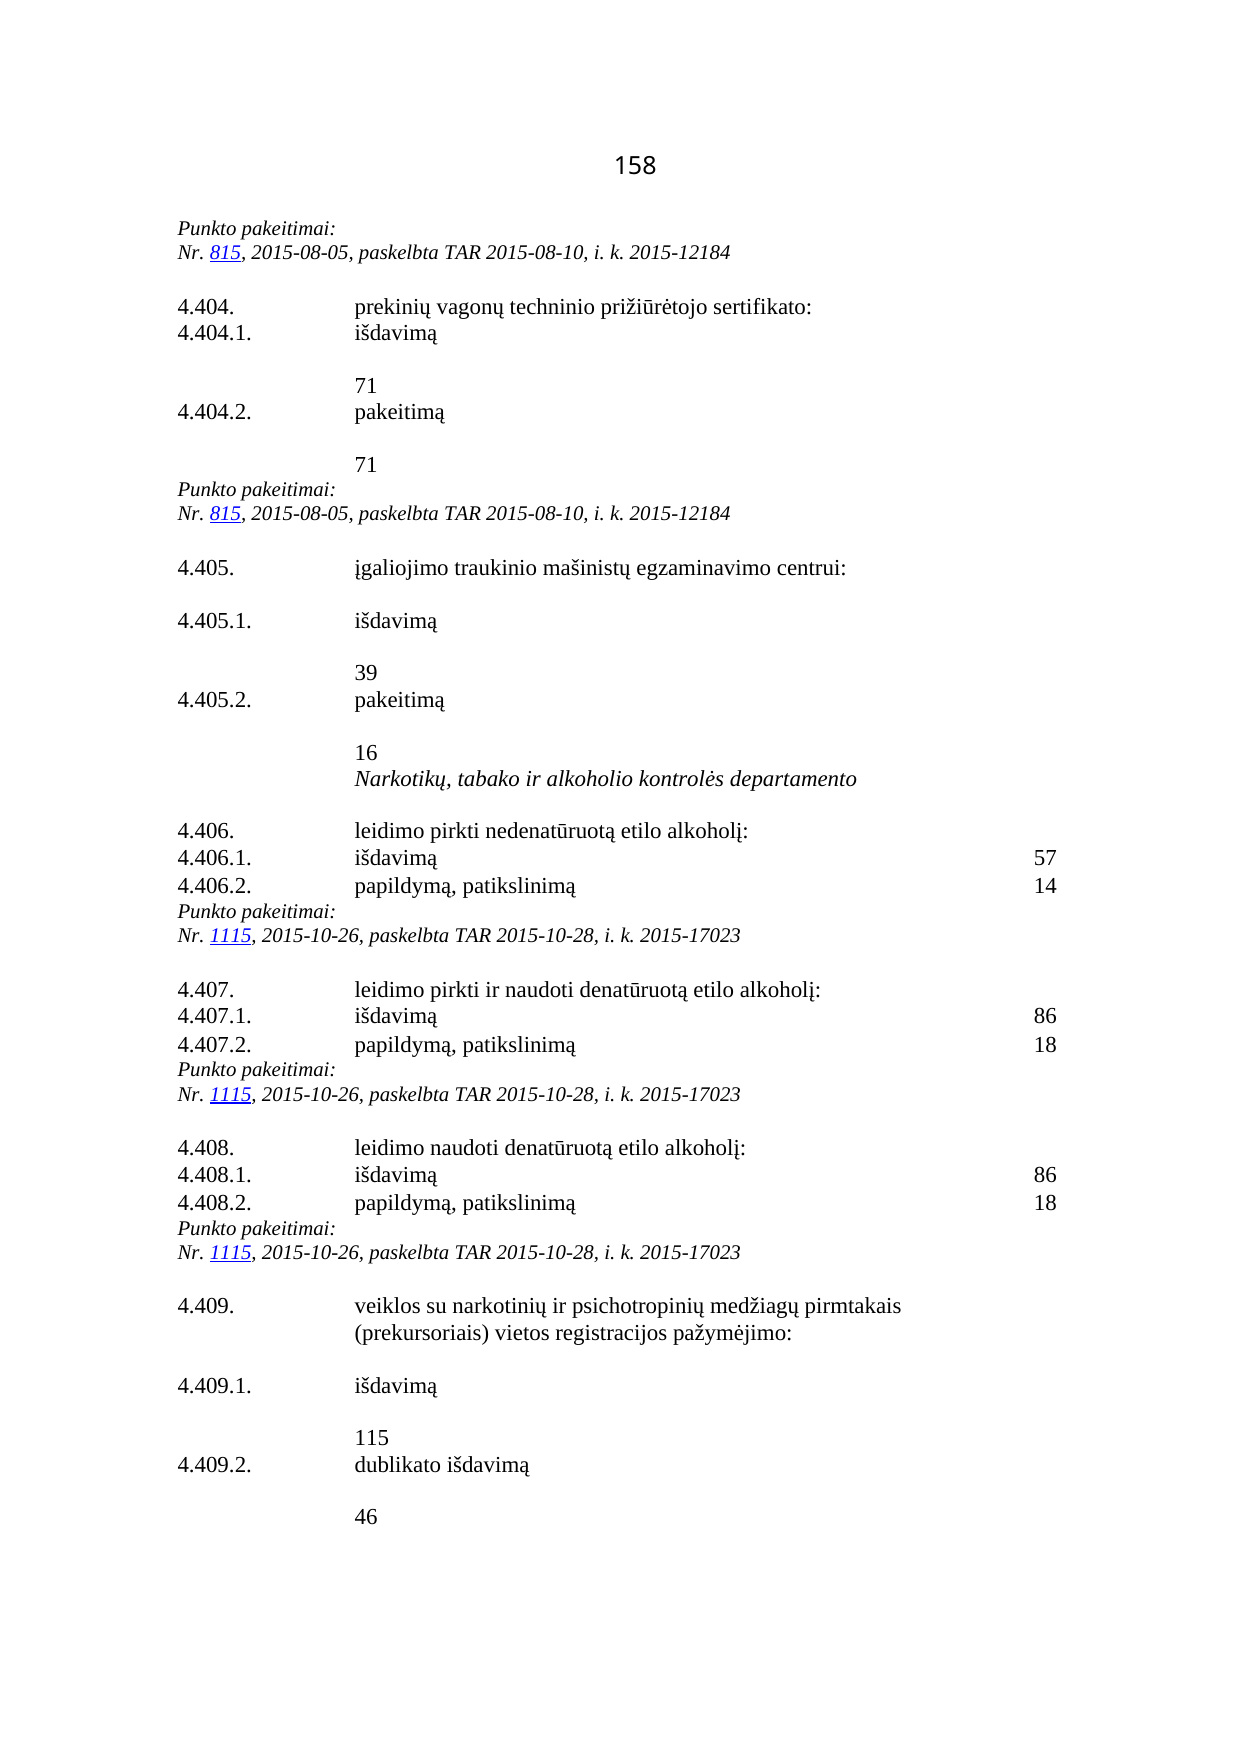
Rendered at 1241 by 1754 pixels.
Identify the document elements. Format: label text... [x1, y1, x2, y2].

text Punkto pakeitimai: [177, 899, 1093, 923]
text Nr. 1115, 2015-10-26, paskelbta TAR 2015-10-28, i. k. 2015-17023 [177, 1240, 1093, 1264]
text 4.408.2. papildymą, patikslinimą 18 [177, 1187, 1093, 1216]
text Punkto pakeitimai: [177, 216, 1093, 240]
text Punkto pakeitimai: [177, 1057, 1093, 1081]
text 4.404.1. išdavimą 71 [177, 319, 945, 398]
text 4.409. veiklos su narkotinių ir psichotropinių medžiagų pirmtakais (prekursoriais) vietos registracijos pažymėjimo: [177, 1293, 945, 1372]
text 4.406. leidimo pirkti nedenatūruotą etilo alkoholį: [177, 818, 1093, 844]
text Nr. 815, 2015-08-05, paskelbta TAR 2015-08-10, i. k. 2015-12184 [177, 501, 1093, 525]
text 4.405.2. pakeitimą 16 [177, 686, 945, 765]
text Punkto pakeitimai: [177, 1216, 1093, 1240]
text Nr. 1115, 2015-10-26, paskelbta TAR 2015-10-28, i. k. 2015-17023 [177, 923, 1093, 947]
text 4.408. leidimo naudoti denatūruotą etilo alkoholį: [177, 1134, 1093, 1161]
text Nr. 1115, 2015-10-26, paskelbta TAR 2015-10-28, i. k. 2015-17023 [177, 1081, 1093, 1106]
text Punkto pakeitimai: [177, 477, 1093, 501]
text 4.408.1. išdavimą 86 [177, 1161, 1093, 1187]
text 4.409.2. dublikato išdavimą 46 [177, 1451, 945, 1530]
text 4.407. leidimo pirkti ir naudoti denatūruotą etilo alkoholį: [177, 976, 1093, 1002]
text 4.406.1. išdavimą 57 [177, 844, 1093, 870]
text 4.405.1. išdavimą 39 [177, 607, 945, 686]
text 4.406.2. papildymą, patikslinimą 14 [177, 870, 1093, 899]
text 4.404. prekinių vagonų techninio prižiūrėtojo sertifikato: [177, 293, 945, 319]
text 4.407.2. papildymą, patikslinimą 18 [177, 1029, 1093, 1057]
text 4.407.1. išdavimą 86 [177, 1002, 1093, 1029]
text 4.404.2. pakeitimą 71 [177, 398, 945, 477]
text Nr. 815, 2015-08-05, paskelbta TAR 2015-08-10, i. k. 2015-12184 [177, 240, 1093, 264]
text Narkotikų, tabako ir alkoholio kontrolės departamento [354, 765, 945, 818]
text 4.405. įgaliojimo traukinio mašinistų egzaminavimo centrui: [177, 554, 945, 607]
text 4.409.1. išdavimą 115 [177, 1372, 945, 1451]
